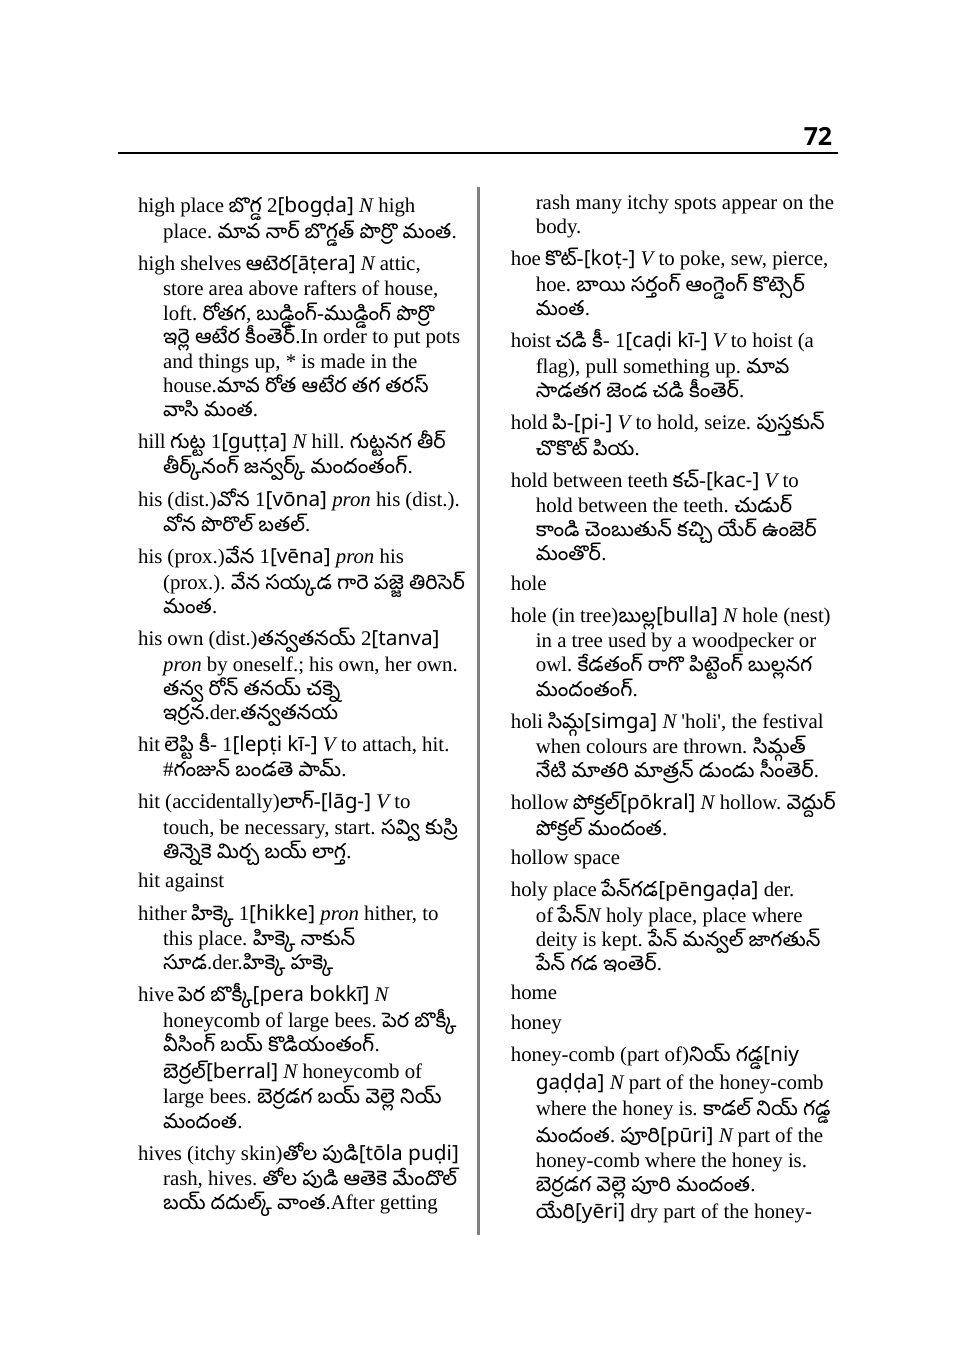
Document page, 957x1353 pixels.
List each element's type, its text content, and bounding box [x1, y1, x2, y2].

text holiసిమ్గ[simga] N 'holi', the festival when colours are thrown. సిమ్గత్ నేటి మాతరి మాత్రన్ డుండు సీంతెర్. [492, 703, 837, 784]
text hole (in tree)బుల్ల[bulla] N hole (nest) in a tree used by a woodpecker or owl. కేడతంగ్ రాగొ పిట్టెంగ్ బుల్లనగ మందంతంగ్. [492, 597, 837, 703]
text honey-comb (part of)నియ్ గడ్డ[niy gaḍḍa] N part of the honey-comb where the honey is. కాడల్ నియ్ గడ్డ మందంత. పూరి[pūri] N part of the honey-comb where the honey is. బెర్రడగ వెల్లె పూరి మందంత. యేరి[yēri] dry part of the honey- [492, 1036, 837, 1229]
text home [492, 977, 837, 1006]
text hit against [119, 865, 465, 894]
text his (dist.)వోన 1[vōna] pron his (dist.). వోన పొరొల్ బతల్. [119, 481, 465, 538]
text his own (dist.)తన్వతనయ్ 2[tanva] pron by oneself.; his own, her own. తన్వ రోన్ తనయ్ చక్నె ఇర్రన.der.తన్వతనయ [119, 620, 465, 726]
text honey [492, 1006, 837, 1036]
text hives (itchy skin)తోల పుడి[tōla puḍi] rash, hives. తోల పుడి ఆతెకె మేందొల్ బయ్ దదుల్క్ వాంత.After getting [119, 1135, 465, 1218]
text holdపి-[pi-] V to hold, seize. పుస్తకున్ చొకొట్ పియ. [492, 404, 837, 462]
text hoistచడి కీ- 1[caḍi kī-] V to hoist (a flag), pull something up. మావ సాడతగ జెండ చడి కీంతెర్. [492, 322, 837, 404]
text hoeకొట్-[koṭ-] V to poke, sew, pierce, hoe. బాయి సర్తంగ్ ఆంగ్డెంగ్ కొట్సెర్ మంత. [492, 240, 837, 322]
text rash many itchy spots appear on the body. [492, 188, 837, 240]
text hollowపోక్రల్[pōkral] N hollow. వెద్దుర్ పోక్రల్ మందంత. [492, 784, 837, 842]
text hole [492, 567, 837, 597]
text hillగుట్ట 1[guṭṭa] N hill. గుట్టనగ తీర్ తీర్క్‌నంగ్ జన్వర్క్ మందంతంగ్. [119, 423, 465, 481]
text high shelvesఆటెర[āṭera] N attic, store area above rafters of house, loft. రోతగ, బుడ్డింగ్-ముడ్డింగ్ పొర్రొ ఇర్లె ఆటేర కీంతెర్.In order to put pots and things up, * is made in the house.మావ రోత ఆటేర తగ తరస్ వాసి మంత. [119, 245, 465, 423]
text hiveపెర బొక్కీ[pera bokkī] N honeycomb of large bees. పెర బొక్కీ వీసింగ్ బయ్ కొడియంతంగ్. బెర్రల్[berral] N honeycomb of large bees. బెర్రడగ బయ్ వెల్లె నియ్ మందంత. [119, 976, 465, 1135]
text high placeబొగ్డ 2[bogḍa] N high place. మావ నార్ బొగ్డత్ పొర్రొ మంత. [119, 188, 465, 245]
text his (prox.)వేన 1[vēna] pron his (prox.). వేన సయ్కడ గారె పజ్జె తిరిసెర్ మంత. [119, 538, 465, 620]
text hold between teethకచ్-[kac-] V to hold between the teeth. చుడుర్ కాండి చెంబుతున్ కచ్చి యేర్ ఉంజెర్ మంతొర్. [492, 462, 837, 567]
text hit (accidentally)లాగ్-[lāg-] V to touch, be necessary, start. సవ్వి కుస్రి తిన్నెకె మిర్చ బయ్ లాగ్త. [119, 783, 465, 865]
text hitలెప్టి కీ- 1[lepṭi kī-] V to attach, hit. #గంజున్ బండతె పామ్. [119, 726, 465, 783]
text holy placeపేన్‌గడ[pēngaḍa] der. ofపేన్N holy place, place where deity is kept. పేన్ మన్వల్ జాగతున్ పేన్ గడ ఇంతెర్. [492, 871, 837, 977]
text hollow space [492, 842, 837, 871]
text hitherహిక్కె 1[hikke] pron hither, to this place. హిక్కె నాకున్ సూడ.der.హిక్కె హక్కె [119, 894, 465, 976]
